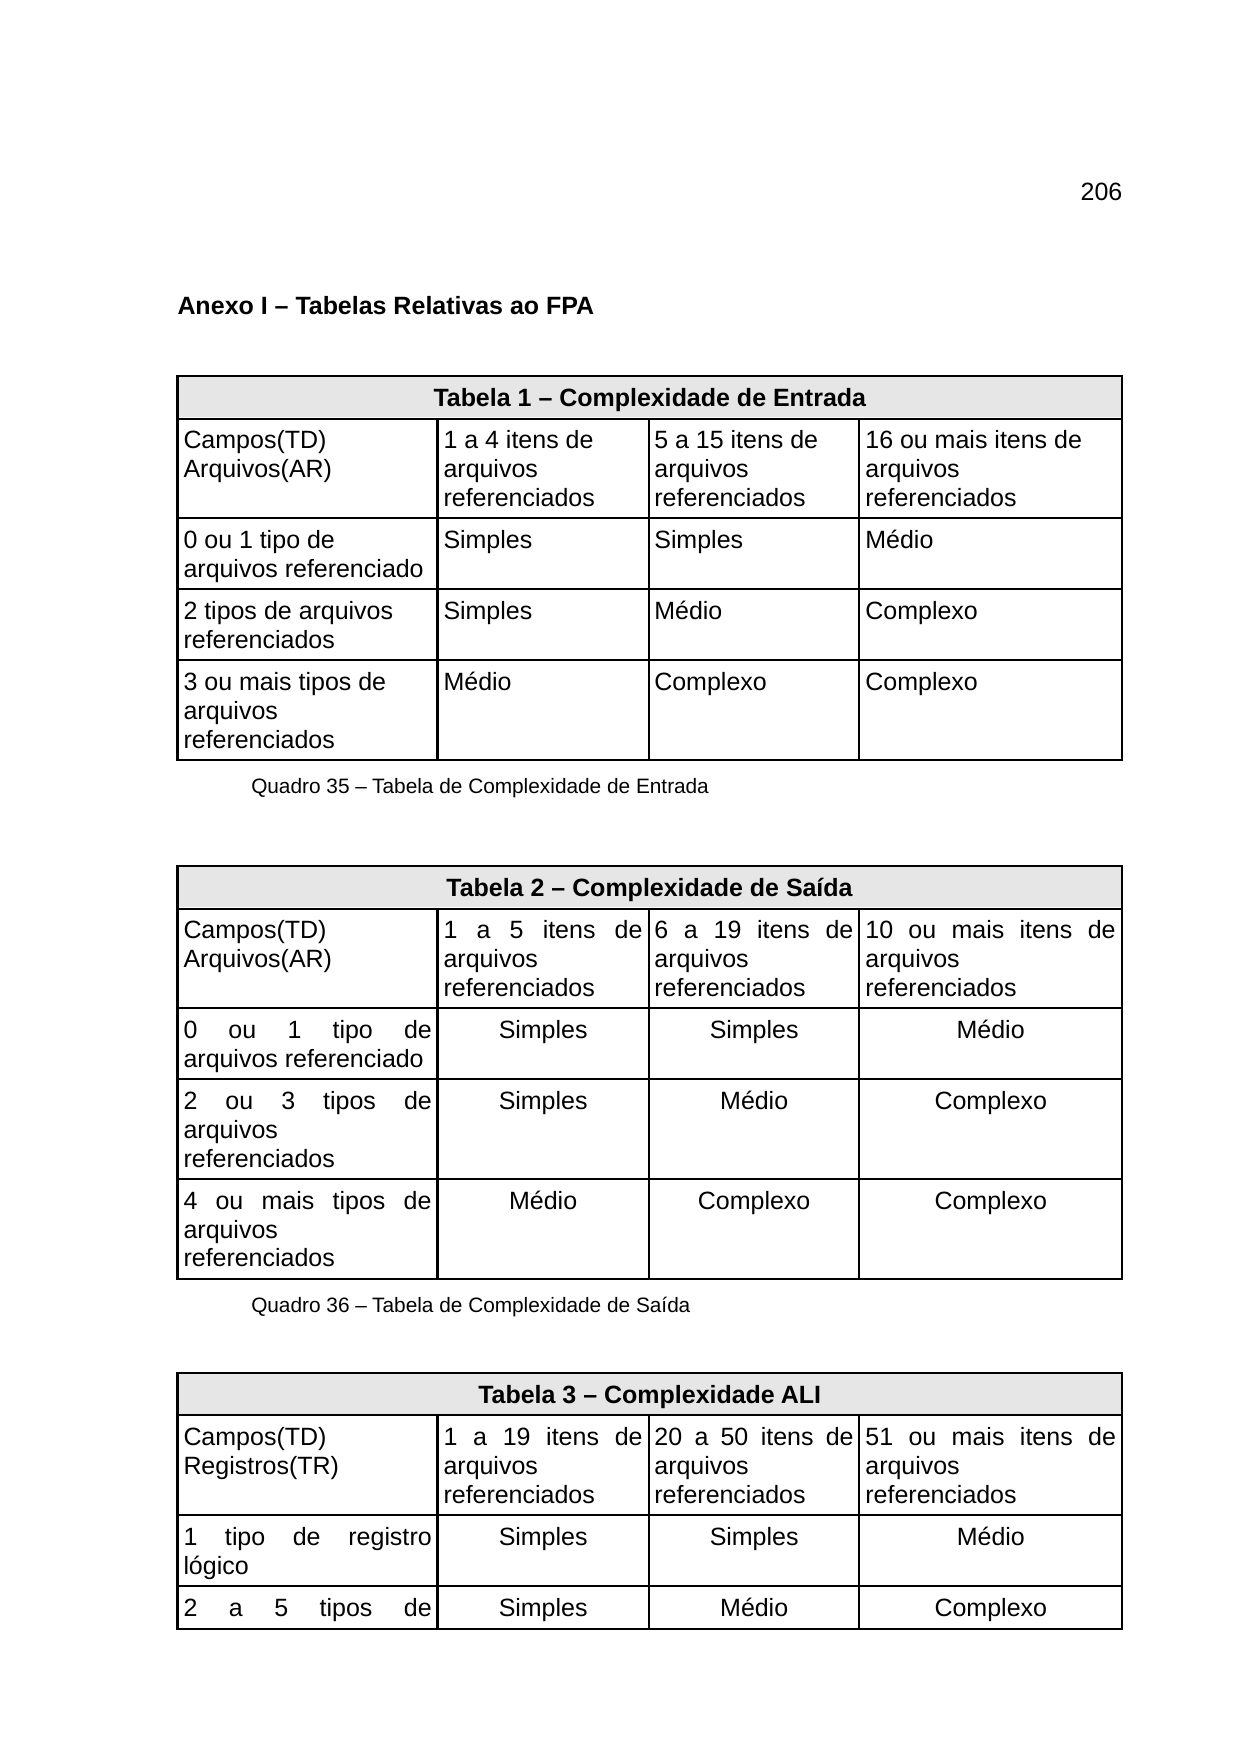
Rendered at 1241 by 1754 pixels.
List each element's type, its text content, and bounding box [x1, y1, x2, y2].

table_cell Campos(TD) Registros(TR) [179, 1416, 436, 1514]
table_cell 3 ou mais tipos de arquivos referenciados [179, 661, 436, 759]
table_cell Médio [860, 519, 1121, 588]
subtitle Anexo I – Tabelas Relativas ao FPA [177, 291, 1122, 319]
table_cell 1 a 5 itens de arquivos referenciados [439, 910, 648, 1007]
table_cell Complexo [650, 661, 858, 759]
table_cell Médio [439, 1180, 648, 1278]
table_cell Simples [439, 590, 648, 659]
table_cell Simples [439, 1080, 648, 1178]
table_cell 1 a 4 itens de arquivos referenciados [439, 420, 648, 517]
table_cell Simples [650, 1516, 858, 1585]
text Quadro 36 – Tabela de Complexidade de Saída [177, 1292, 1122, 1316]
table_cell Simples [439, 1516, 648, 1585]
table_cell Simples [439, 1587, 648, 1627]
table_cell Médio [650, 1080, 858, 1178]
table_cell 1 tipo de registro lógico [179, 1516, 436, 1585]
table_cell Complexo [650, 1180, 858, 1278]
table_cell Complexo [860, 661, 1121, 759]
table_cell 10 ou mais itens de arquivos referenciados [860, 910, 1121, 1007]
table_cell 6 a 19 itens de arquivos referenciados [650, 910, 858, 1007]
table_header Tabela 2 – Complexidade de Saída [179, 867, 1121, 907]
text Quadro 35 – Tabela de Complexidade de Entrada [177, 774, 1122, 798]
table_cell 5 a 15 itens de arquivos referenciados [650, 420, 858, 517]
table_cell Complexo [860, 590, 1121, 659]
table_cell Complexo [860, 1080, 1121, 1178]
table_cell Simples [439, 519, 648, 588]
table_cell Simples [650, 1009, 858, 1078]
table_cell 2 ou 3 tipos de arquivos referenciados [179, 1080, 436, 1178]
table_cell Campos(TD) Arquivos(AR) [179, 420, 436, 517]
table_cell Simples [650, 519, 858, 588]
table_header Tabela 1 – Complexidade de Entrada [179, 377, 1121, 417]
table_cell 2 tipos de arquivos referenciados [179, 590, 436, 659]
table_cell Médio [860, 1009, 1121, 1078]
table_cell 1 a 19 itens de arquivos referenciados [439, 1416, 648, 1514]
table_header Tabela 3 – Complexidade ALI [179, 1374, 1121, 1414]
table_cell Médio [439, 661, 648, 759]
table_cell Campos(TD) Arquivos(AR) [179, 910, 436, 1007]
table_cell 20 a 50 itens de arquivos referenciados [650, 1416, 858, 1514]
table_cell 2 a 5 tipos de [179, 1587, 436, 1627]
table_cell 0 ou 1 tipo de arquivos referenciado [179, 1009, 436, 1078]
table_cell 51 ou mais itens de arquivos referenciados [860, 1416, 1121, 1514]
table_cell 0 ou 1 tipo de arquivos referenciado [179, 519, 436, 588]
table_cell Simples [439, 1009, 648, 1078]
table_cell 16 ou mais itens de arquivos referenciados [860, 420, 1121, 517]
table_cell Médio [860, 1516, 1121, 1585]
table_cell Complexo [860, 1180, 1121, 1278]
table_cell Médio [650, 590, 858, 659]
table_cell Complexo [860, 1587, 1121, 1627]
table_cell 4 ou mais tipos de arquivos referenciados [179, 1180, 436, 1278]
table_cell Médio [650, 1587, 858, 1627]
